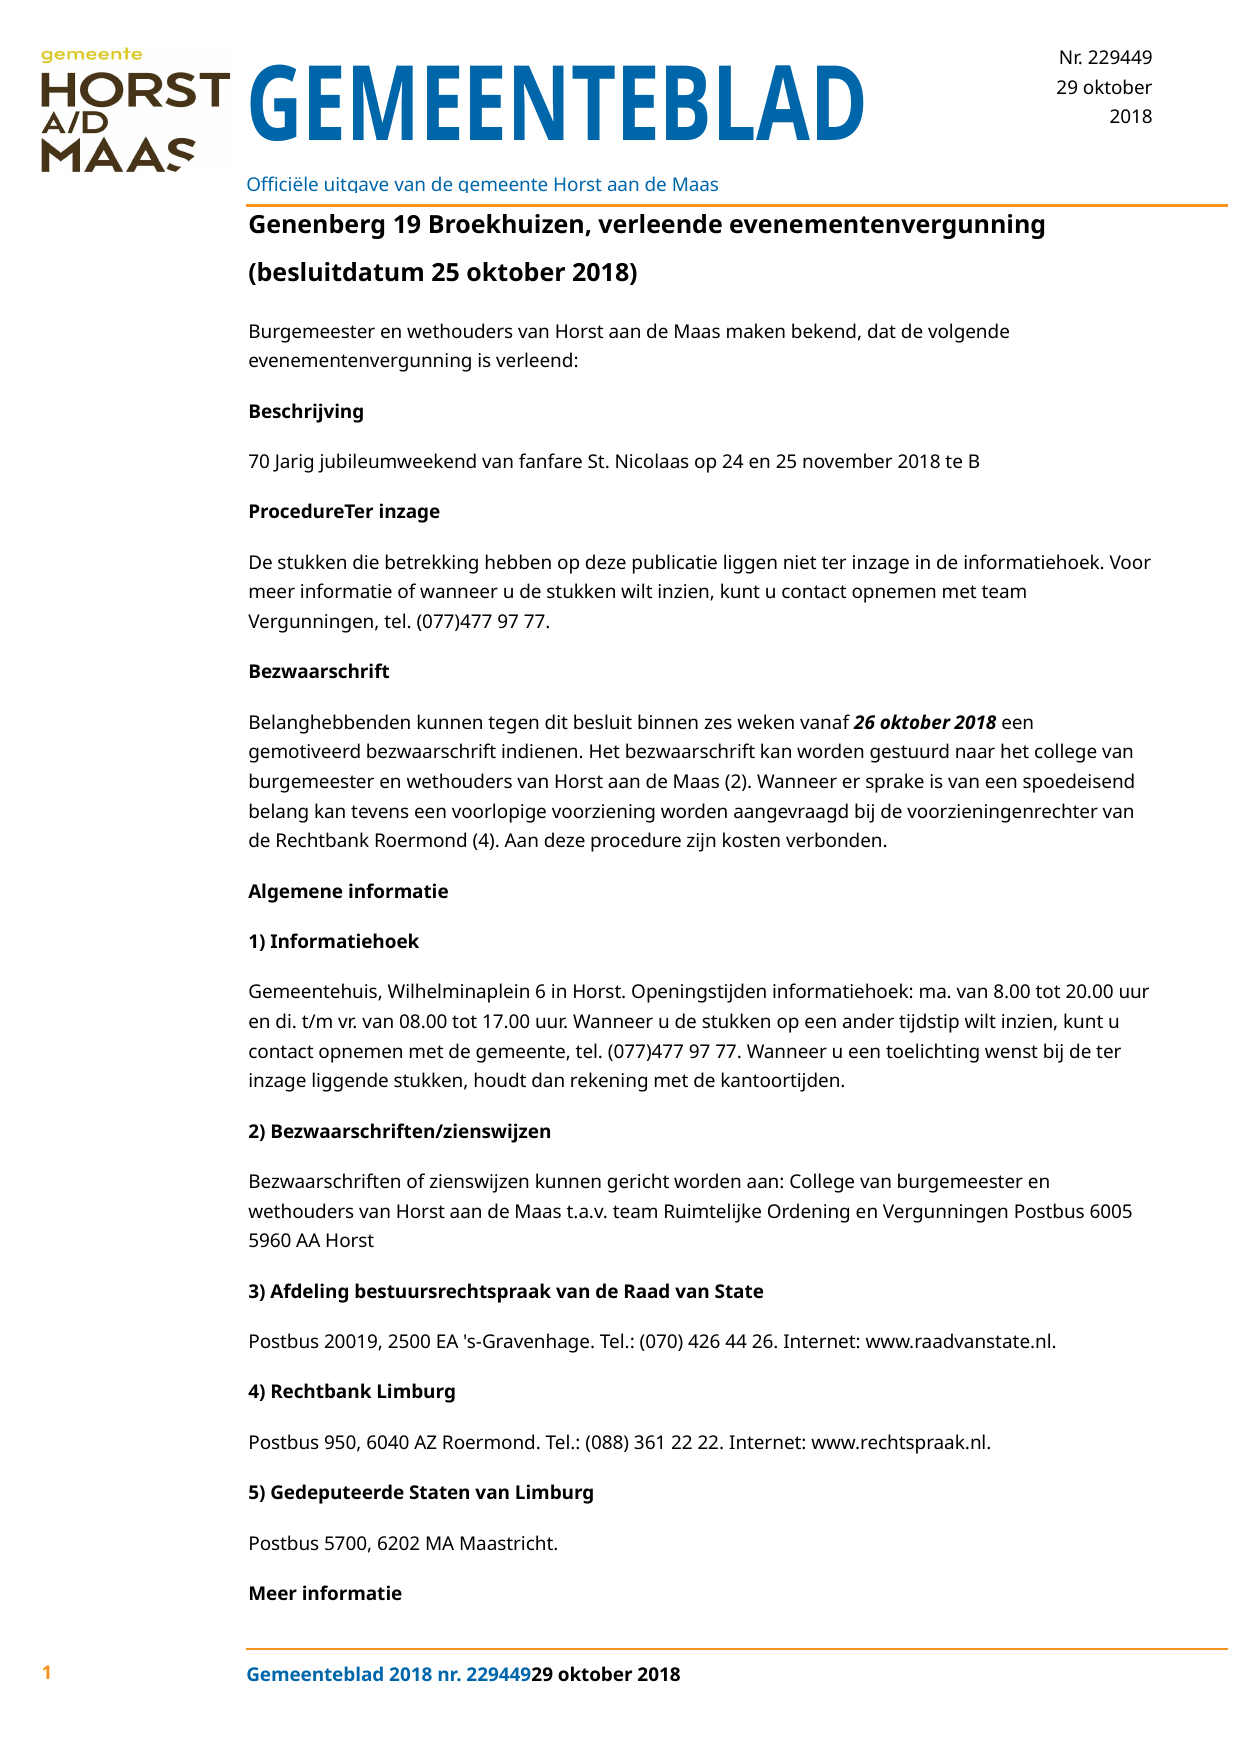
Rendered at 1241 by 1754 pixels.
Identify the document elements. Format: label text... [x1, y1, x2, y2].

text 2) Bezwaarschriften/zienswijzen [248, 1118, 1152, 1144]
text 4) Rechtbank Limburg [248, 1379, 1152, 1404]
text Beschrijving [248, 398, 1152, 424]
text 5) Gedeputeerde Staten van Limburg [248, 1479, 1152, 1505]
text 70 Jarig jubileumweekend van fanfare St. Nicolaas op 24 en 25 november 2018 te B [248, 448, 1152, 474]
picture [41, 47, 231, 172]
text 3) Afdeling bestuursrechtspraak van de Raad van State [248, 1278, 1152, 1304]
text Burgemeester en wethouders van Horst aan de Maas maken bekend, dat de volgende evenementenvergunning is verleend: [248, 318, 1152, 373]
text Belanghebbenden kunnen tegen dit besluit binnen zes weken vanaf 26 oktober 2018 een gemotiveerd bezwaarschrift indienen. Het bezwaarschrift kan worden gestuurd naar het college van burgemeester en wethouders van Horst aan de Maas (2). Wanneer er sprake is van een spoedeisend belang kan tevens een voorlopige voorziening worden aangevraagd bij de voorzieningenrechter van de Rechtbank Roermond (4). Aan deze procedure zijn kosten verbonden. [248, 709, 1152, 853]
text Bezwaarschriften of zienswijzen kunnen gericht worden aan: College van burgemeester en wethouders van Horst aan de Maas t.a.v. team Ruimtelijke Ordening en Vergunningen Postbus 6005 5960 AA Horst [248, 1168, 1152, 1253]
text Meer informatie [248, 1580, 1152, 1606]
text Genenberg 19 Broekhuizen, verleende evenementenvergunning (besluitdatum 25 oktober 2018) [248, 207, 1152, 288]
text Bezwaarschrift [248, 659, 1152, 684]
text 1) Informatiehoek [248, 928, 1152, 954]
text Gemeentehuis, Wilhelminaplein 6 in Horst. Openingstijden informatiehoek: ma. van 8.00 tot 20.00 uur en di. t/m vr. van 08.00 tot 17.00 uur. Wanneer u de stukken op een ander tijdstip wilt inzien, kunt u contact opnemen met de gemeente, tel. (077)477 97 77. Wanneer u een toelichting wenst bij de ter inzage liggende stukken, houdt dan rekening met de kantoortijden. [248, 979, 1152, 1093]
text Postbus 950, 6040 AZ Roermond. Tel.: (088) 361 22 22. Internet: www.rechtspraak.nl. [248, 1429, 1152, 1455]
text Algemene informatie [248, 878, 1152, 904]
text Postbus 5700, 6202 MA Maastricht. [248, 1530, 1152, 1556]
text Postbus 20019, 2500 EA 's-Gravenhage. Tel.: (070) 426 44 26. Internet: www.raadvanstate.nl. [248, 1328, 1152, 1354]
text ProcedureTer inzage [248, 499, 1152, 524]
text De stukken die betrekking hebben op deze publicatie liggen niet ter inzage in de informatiehoek. Voor meer informatie of wanneer u de stukken wilt inzien, kunt u contact opnemen met team Vergunningen, tel. (077)477 97 77. [248, 549, 1152, 634]
